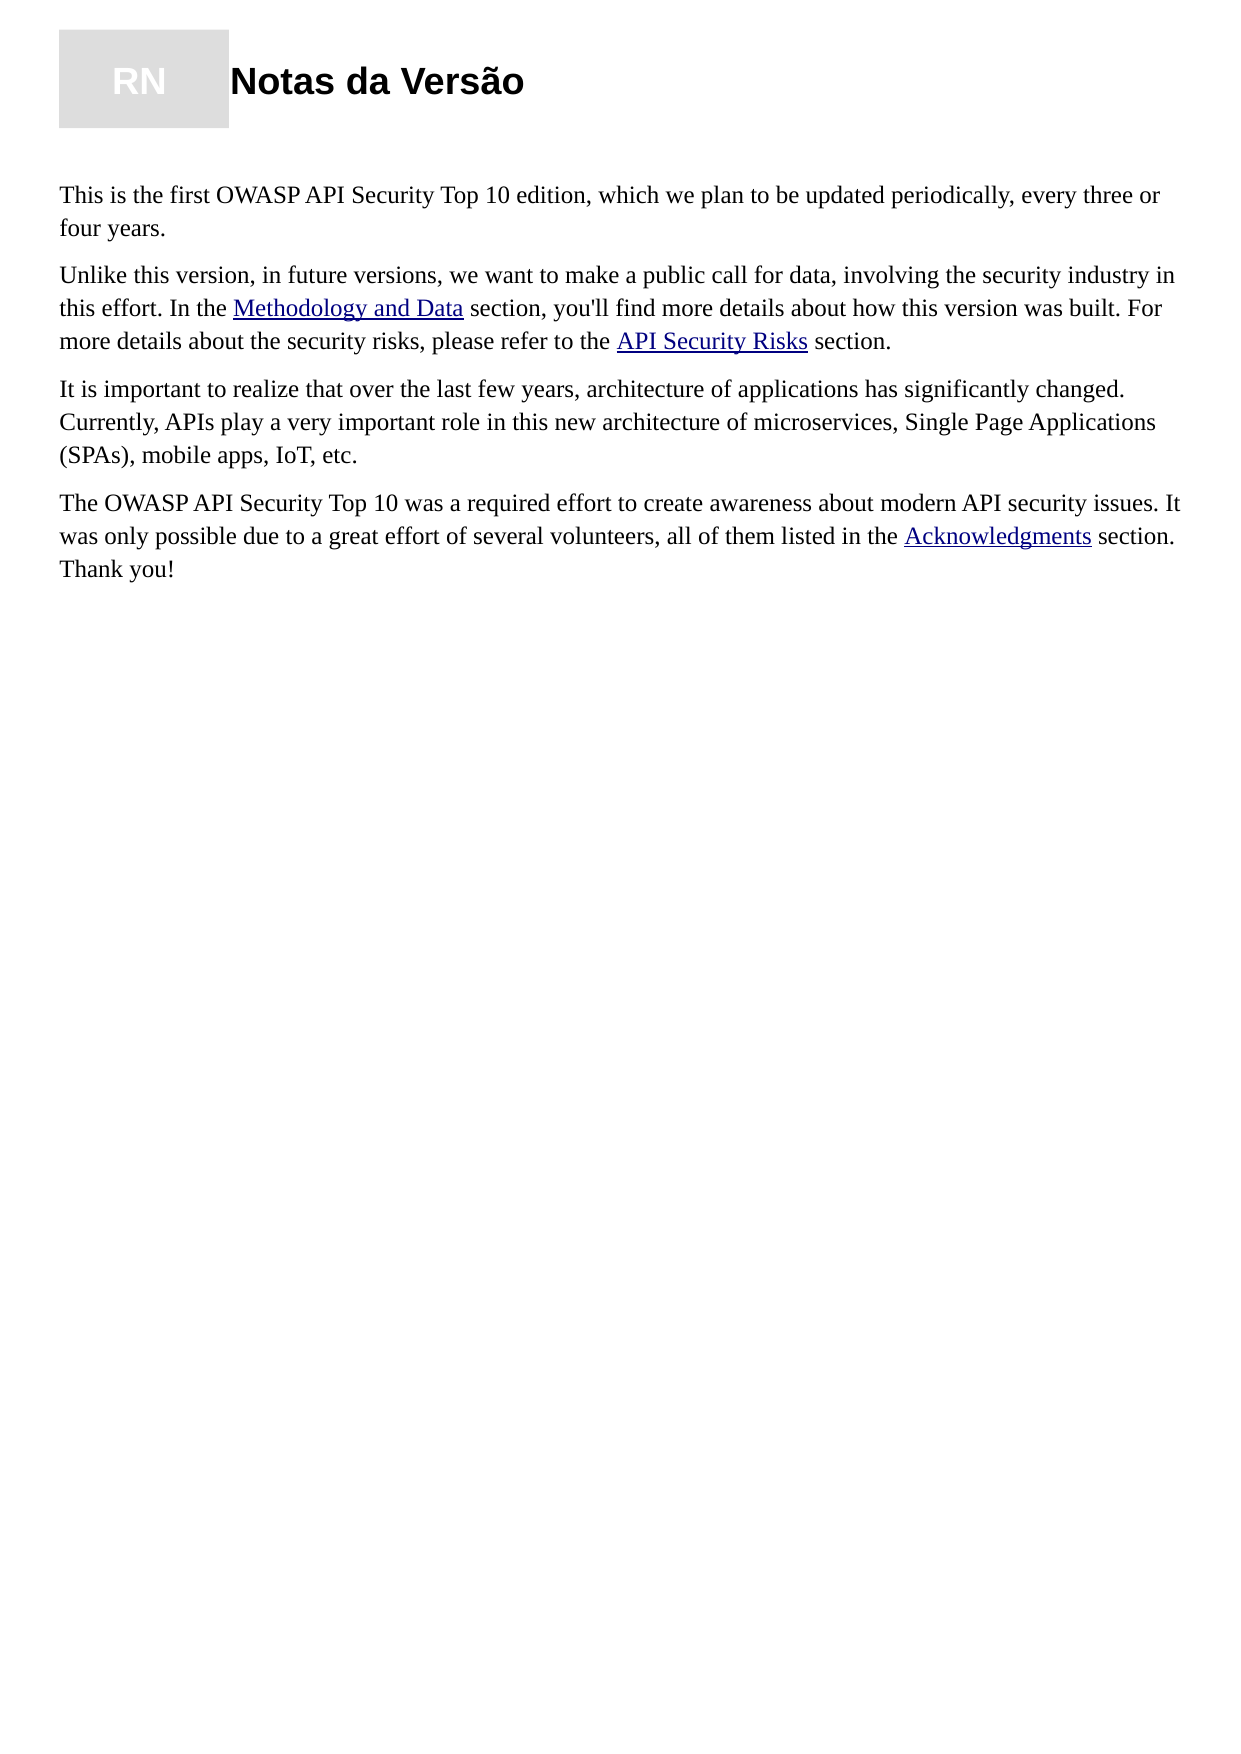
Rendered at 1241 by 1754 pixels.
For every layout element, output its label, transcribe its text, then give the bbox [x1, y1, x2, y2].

text This is the first OWASP API Security Top 10 edition, which we plan to be updated periodically, every three or four years. [59, 180, 1181, 242]
text The OWASP API Security Top 10 was a required effort to create awareness about modern API security issues. It was only possible due to a great effort of several volunteers, all of them listed in the Acknowledgments section. Thank you! [59, 488, 1181, 582]
text It is important to realize that over the last few years, architecture of applications has significantly changed. Currently, APIs play a very important role in this new architecture of microservices, Single Page Applications (SPAs), mobile apps, IoT, etc. [59, 374, 1181, 469]
text Unlike this version, in future versions, we want to make a public call for data, involving the security industry in this effort. In the Methodology and Data section, you'll find more details about how this version was built. For more details about the security risks, please refer to the API Security Risks section. [59, 260, 1181, 355]
